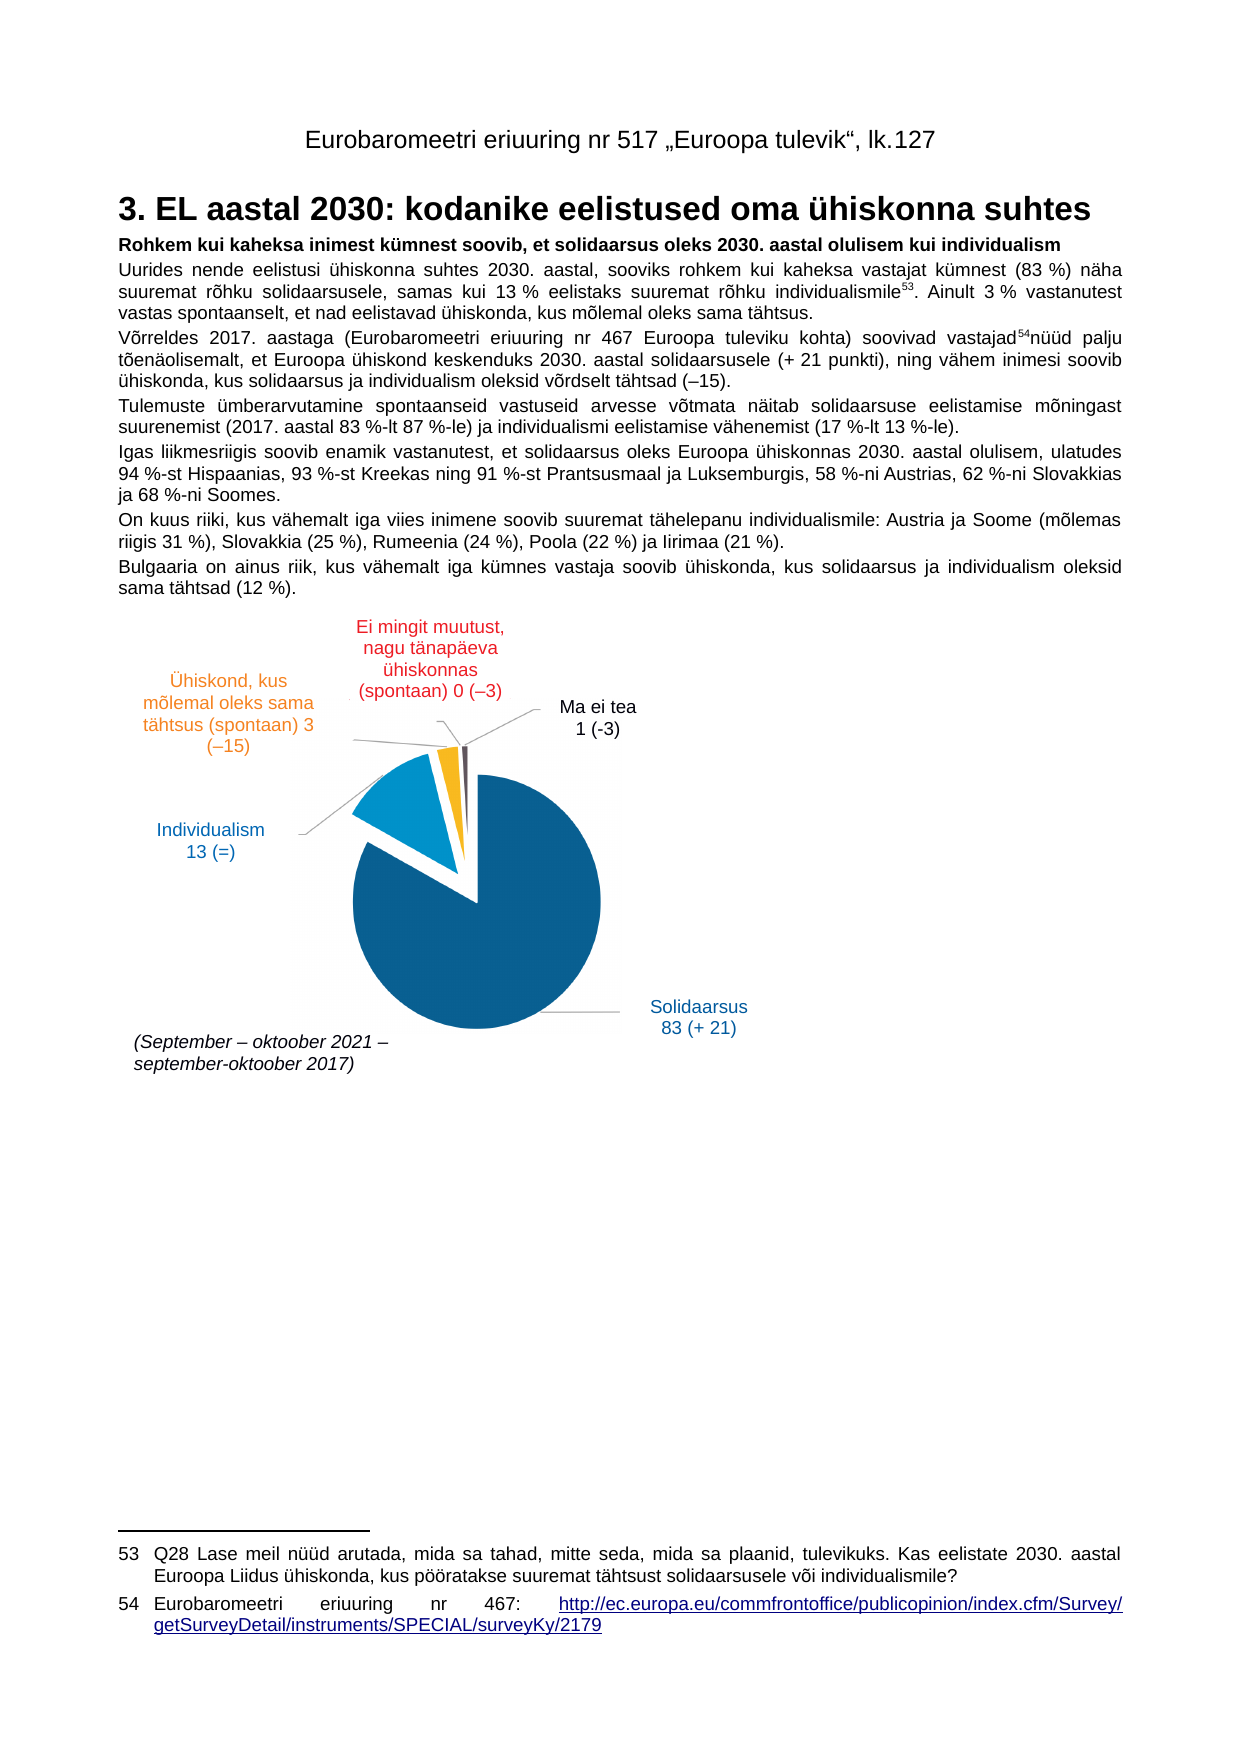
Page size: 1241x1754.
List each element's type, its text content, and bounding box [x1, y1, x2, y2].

text Q28 Lase meil nüüd arutada, mida sa tahad, mitte seda, mida sa plaanid, tulevikuks. Kas eelistate 2030. aastal Euroopa Liidus ühiskonda, kus pööratakse suuremat tähtsust solidaarsusele või individualismile? [118, 1543, 1122, 1586]
text Eurobaromeetri eriuuring nr 467: http://ec.europa.eu/commfrontoffice/publicopinion/index.cfm/Survey/getSurveyDetail/instruments/SPECIAL/surveyKy/2179 [118, 1593, 1122, 1636]
text On kuus riiki, kus vähemalt iga viies inimene soovib suuremat tähelepanu individualismile: Austria ja Soome (mõlemas riigis 31 %), Slovakkia (25 %), Rumeenia (24 %), Poola (22 %) ja Iirimaa (21 %). [118, 509, 1122, 552]
text Võrreldes 2017. aastaga (Eurobaromeetri eriuuring nr 467 Euroopa tuleviku kohta) soovivad vastajadnüüd palju tõenäolisemalt, et Euroopa ühiskond keskenduks 2030. aastal solidaarsusele (+ 21 punkti), ning vähem inimesi soovib ühiskonda, kus solidaarsus ja individualism oleksid võrdselt tähtsad (–15). [118, 327, 1122, 392]
text Igas liikmesriigis soovib enamik vastanutest, et solidaarsus oleks Euroopa ühiskonnas 2030. aastal olulisem, ulatudes 94 %-st Hispaanias, 93 %-st Kreekas ning 91 %-st Prantsusmaal ja Luksemburgis, 58 %-ni Austrias, 62 %-ni Slovakkias ja 68 %-ni Soomes. [118, 441, 1122, 506]
picture [290, 698, 622, 1034]
text Rohkem kui kaheksa inimest kümnest soovib, et solidaarsus oleks 2030. aastal olulisem kui individualism [118, 234, 1122, 256]
text Tulemuste ümberarvutamine spontaanseid vastuseid arvesse võtmata näitab solidaarsuse eelistamise mõningast suurenemist (2017. aastal 83 %-lt 87 %-le) ja individualismi eelistamise vähenemist (17 %-lt 13 %-le). [118, 395, 1122, 438]
text Uurides nende eelistusi ühiskonna suhtes 2030. aastal, sooviks rohkem kui kaheksa vastajat kümnest (83 %) näha suuremat rõhku solidaarsusele, samas kui 13 % eelistaks suuremat rõhku individualismile. Ainult 3 % vastanutest vastas spontaanselt, et nad eelistavad ühiskonda, kus mõlemal oleks sama tähtsus. [118, 259, 1122, 324]
text Bulgaaria on ainus riik, kus vähemalt iga kümnes vastaja soovib ühiskonda, kus solidaarsus ja individualism oleksid sama tähtsad (12 %). [118, 555, 1122, 598]
subtitle 3. EL aastal 2030: kodanike eelistused oma ühiskonna suhtes [118, 189, 1122, 228]
